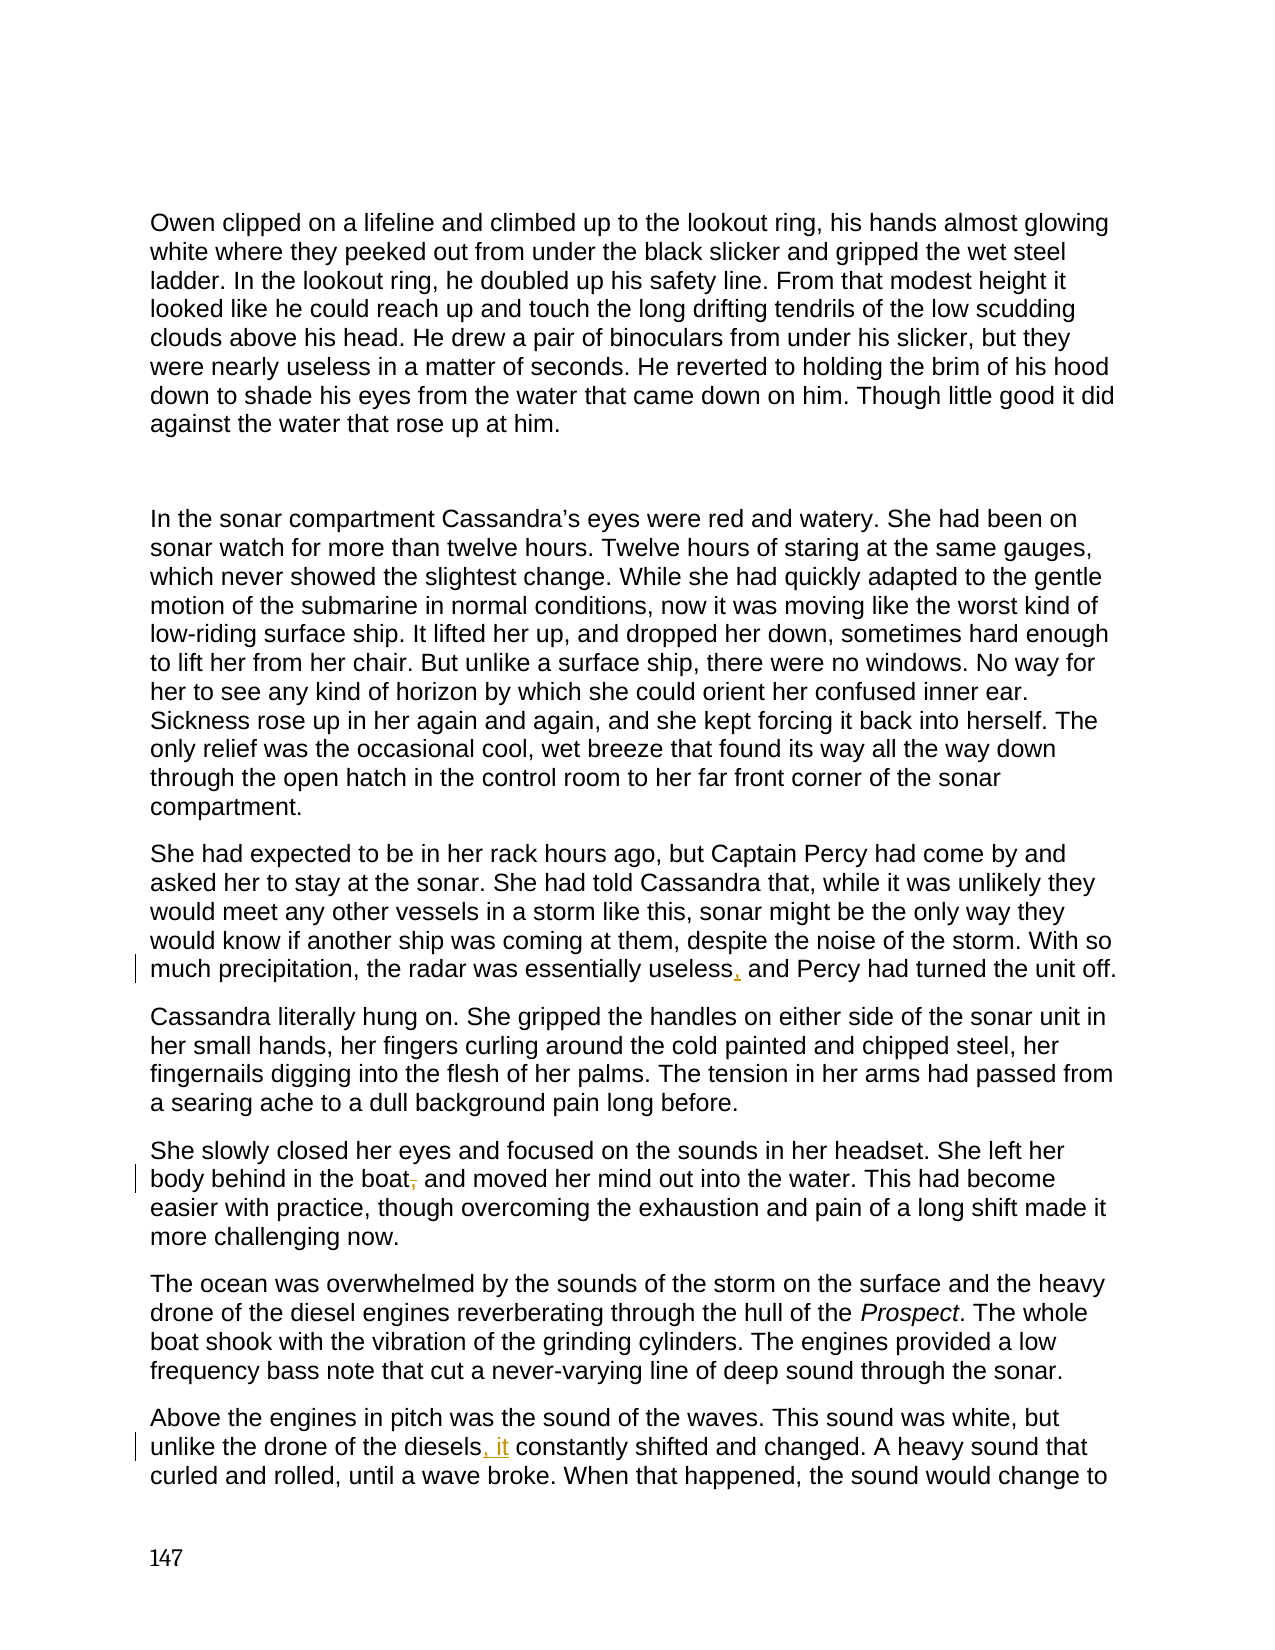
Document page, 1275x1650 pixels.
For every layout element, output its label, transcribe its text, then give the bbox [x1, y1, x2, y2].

text She had expected to be in her rack hours ago, but Captain Percy had come by and asked her to stay at the sonar. She had told Cassandra that, while it was unlikely they would meet any other vessels in a storm like this, sonar might be the only way they would know if another ship was coming at them, despite the noise of the storm. With so much precipitation, the radar was essentially useless, and Percy had turned the unit off. [150, 839, 1125, 983]
text Owen clipped on a lifeline and climbed up to the lookout ring, his hands almost glowing white where they peeked out from under the black slicker and gripped the wet steel ladder. In the lookout ring, he doubled up his safety line. From that modest height it looked like he could reach up and touch the long drifting tendrils of the low scudding clouds above his head. He drew a pair of binoculars from under his slicker, but they were nearly useless in a matter of seconds. He reverted to holding the brim of his hood down to shade his eyes from the water that came down on him. Though little good it did against the water that rose up at him. [150, 208, 1125, 438]
text The ocean was overwhelmed by the sounds of the storm on the surface and the heavy drone of the diesel engines reverberating through the hull of the Prospect. The whole boat shook with the vibration of the grinding cylinders. The engines provided a low frequency bass note that cut a never-varying line of deep sound through the sonar. [150, 1269, 1125, 1384]
text Cassandra literally hung on. She gripped the handles on either side of the sonar unit in her small hands, her fingers curling around the cold painted and chipped steel, her fingernails digging into the flesh of her palms. The tension in her arms had passed from a searing ache to a dull background pain long before. [150, 1002, 1125, 1117]
text Above the engines in pitch was the sound of the waves. This sound was white, but unlike the drone of the diesels, it constantly shifted and changed. A heavy sound that curled and rolled, until a wave broke. When that happened, the sound would change to [150, 1403, 1125, 1489]
text In the sonar compartment Cassandra’s eyes were red and watery. She had been on sonar watch for more than twelve hours. Twelve hours of staring at the same gauges, which never showed the slightest change. While she had quickly adapted to the gentle motion of the submarine in normal conditions, now it was moving like the worst kind of low-riding surface ship. It lifted her up, and dropped her down, sometimes hard enough to lift her from her chair. But unlike a surface ship, there were no windows. No way for her to see any kind of horizon by which she could orient her confused inner ear. Sickness rose up in her again and again, and she kept forcing it back into herself. The only relief was the occasional cool, wet breeze that found its way all the way down through the open hatch in the control room to her far front corner of the sonar compartment. [150, 504, 1125, 821]
text She slowly closed her eyes and focused on the sounds in her headset. She left her body behind in the boat and moved her mind out into the water. This had become easier with practice, though overcoming the exhaustion and pain of a long shift made it more challenging now. [150, 1136, 1125, 1251]
